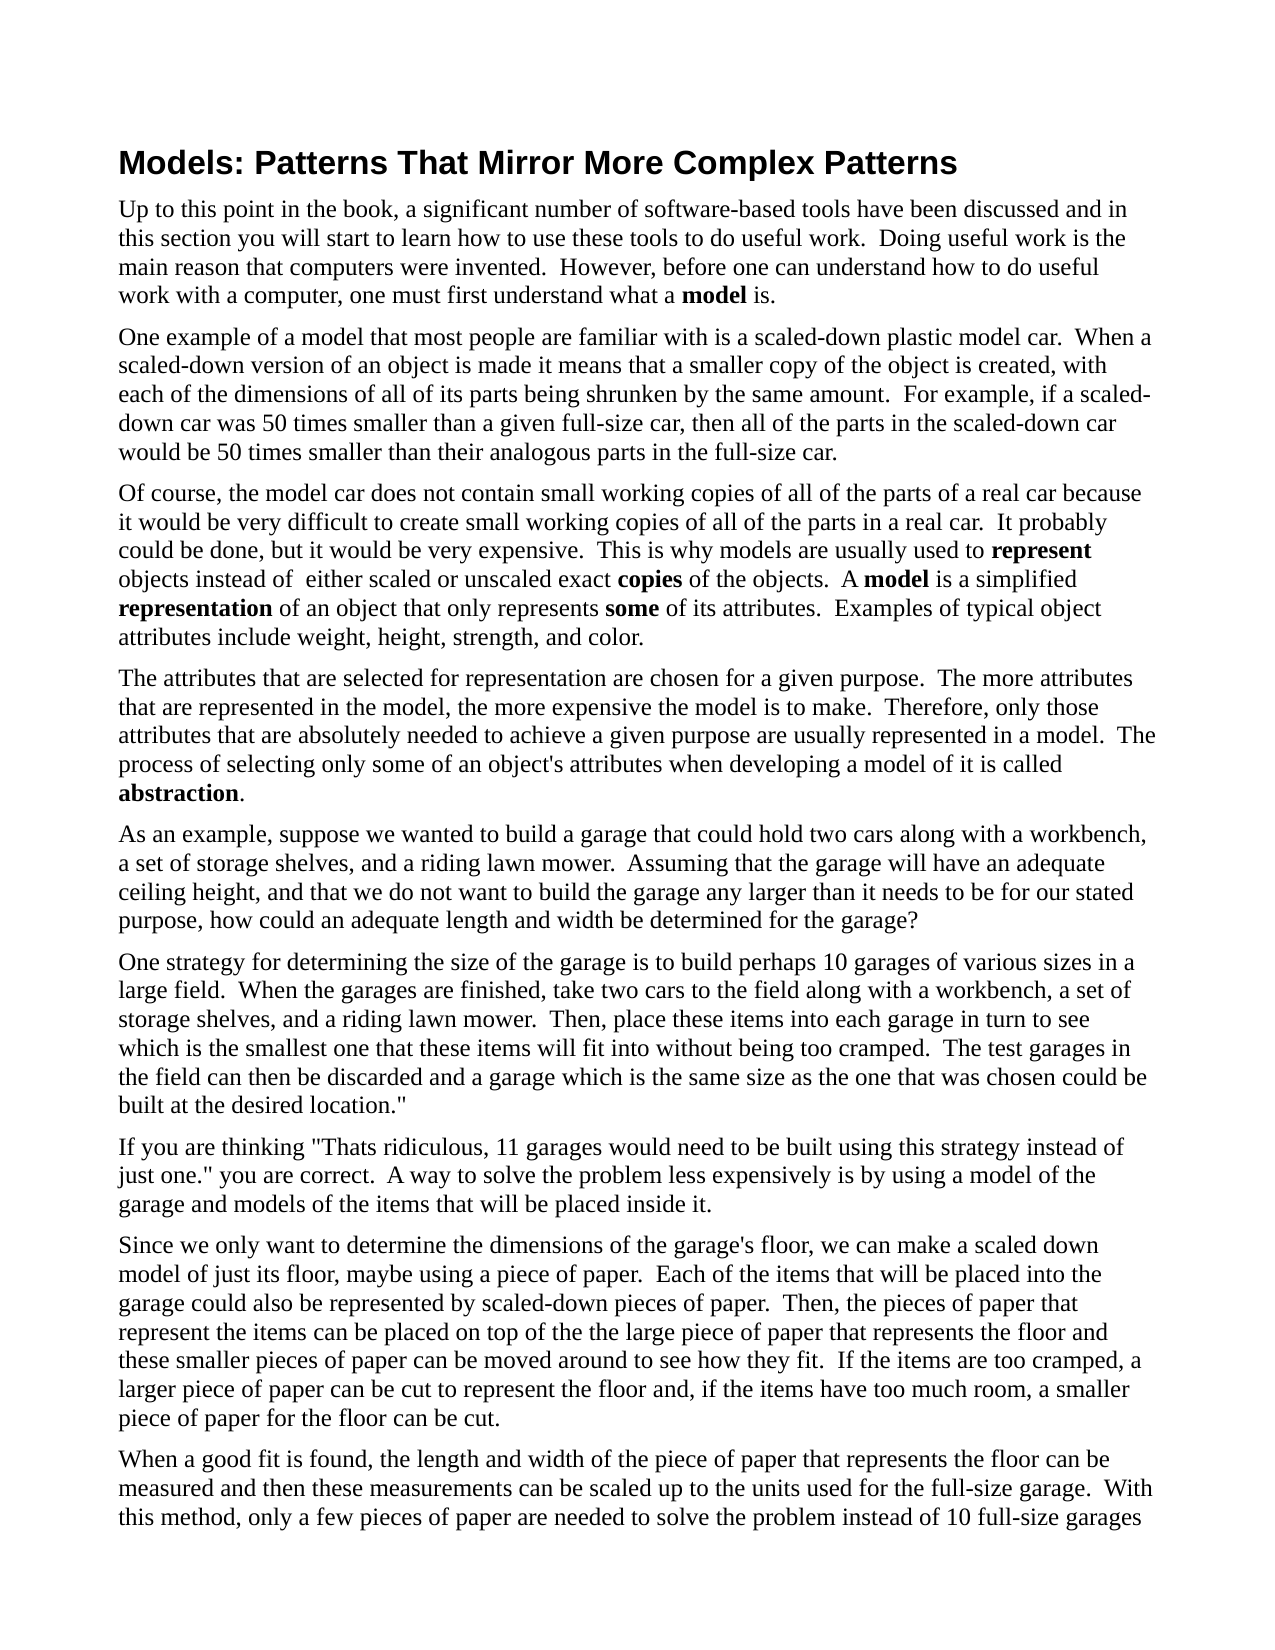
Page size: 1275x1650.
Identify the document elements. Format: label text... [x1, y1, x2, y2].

text The attributes that are selected for representation are chosen for a given purpose. The more attributes that are represented in the model, the more expensive the model is to make. Therefore, only those attributes that are absolutely needed to achieve a given purpose are usually represented in a model. The process of selecting only some of an object's attributes when developing a model of it is called abstraction. [118, 663, 1157, 807]
text As an example, suppose we wanted to build a garage that could hold two cars along with a workbench, a set of storage shelves, and a riding lawn mower. Assuming that the garage will have an adequate ceiling height, and that we do not want to build the garage any larger than it needs to be for our stated purpose, how could an adequate length and width be determined for the garage? [118, 819, 1157, 934]
text Up to this point in the book, a significant number of software-based tools have been discussed and in this section you will start to learn how to use these tools to do useful work. Doing useful work is the main reason that computers were invented. However, before one can understand how to do useful work with a computer, one must first understand what a model is. [118, 194, 1157, 309]
text Since we only want to determine the dimensions of the garage's floor, we can make a scaled down model of just its floor, maybe using a piece of paper. Each of the items that will be placed into the garage could also be represented by scaled-down pieces of paper. Then, the pieces of paper that represent the items can be placed on top of the the large piece of paper that represents the floor and these smaller pieces of paper can be moved around to see how they fit. If the items are too cramped, a larger piece of paper can be cut to represent the floor and, if the items have too much room, a smaller piece of paper for the floor can be cut. [118, 1231, 1157, 1432]
subtitle Models: Patterns That Mirror More Complex Patterns [118, 143, 1157, 182]
text If you are thinking "Thats ridiculous, 11 garages would need to be built using this strategy instead of just one." you are correct. A way to solve the problem less expensively is by using a model of the garage and models of the items that will be placed inside it. [118, 1132, 1157, 1218]
text When a good fit is found, the length and width of the piece of paper that represents the floor can be measured and then these measurements can be scaled up to the units used for the full-size garage. With this method, only a few pieces of paper are needed to solve the problem instead of 10 full-size garages [118, 1444, 1157, 1531]
text Of course, the model car does not contain small working copies of all of the parts of a real car because it would be very difficult to create small working copies of all of the parts in a real car. It probably could be done, but it would be very expensive. This is why models are usually used to represent objects instead of either scaled or unscaled exact copies of the objects. A model is a simplified representation of an object that only represents some of its attributes. Examples of typical object attributes include weight, height, strength, and color. [118, 478, 1157, 651]
text One example of a model that most people are familiar with is a scaled-down plastic model car. When a scaled-down version of an object is made it means that a smaller copy of the object is created, with each of the dimensions of all of its parts being shrunken by the same amount. For example, if a scaled-down car was 50 times smaller than a given full-size car, then all of the parts in the scaled-down car would be 50 times smaller than their analogous parts in the full-size car. [118, 322, 1157, 466]
text One strategy for determining the size of the garage is to build perhaps 10 garages of various sizes in a large field. When the garages are finished, take two cars to the field along with a workbench, a set of storage shelves, and a riding lawn mower. Then, place these items into each garage in turn to see which is the smallest one that these items will fit into without being too cramped. The test garages in the field can then be discarded and a garage which is the same size as the one that was chosen could be built at the desired location." [118, 947, 1157, 1119]
